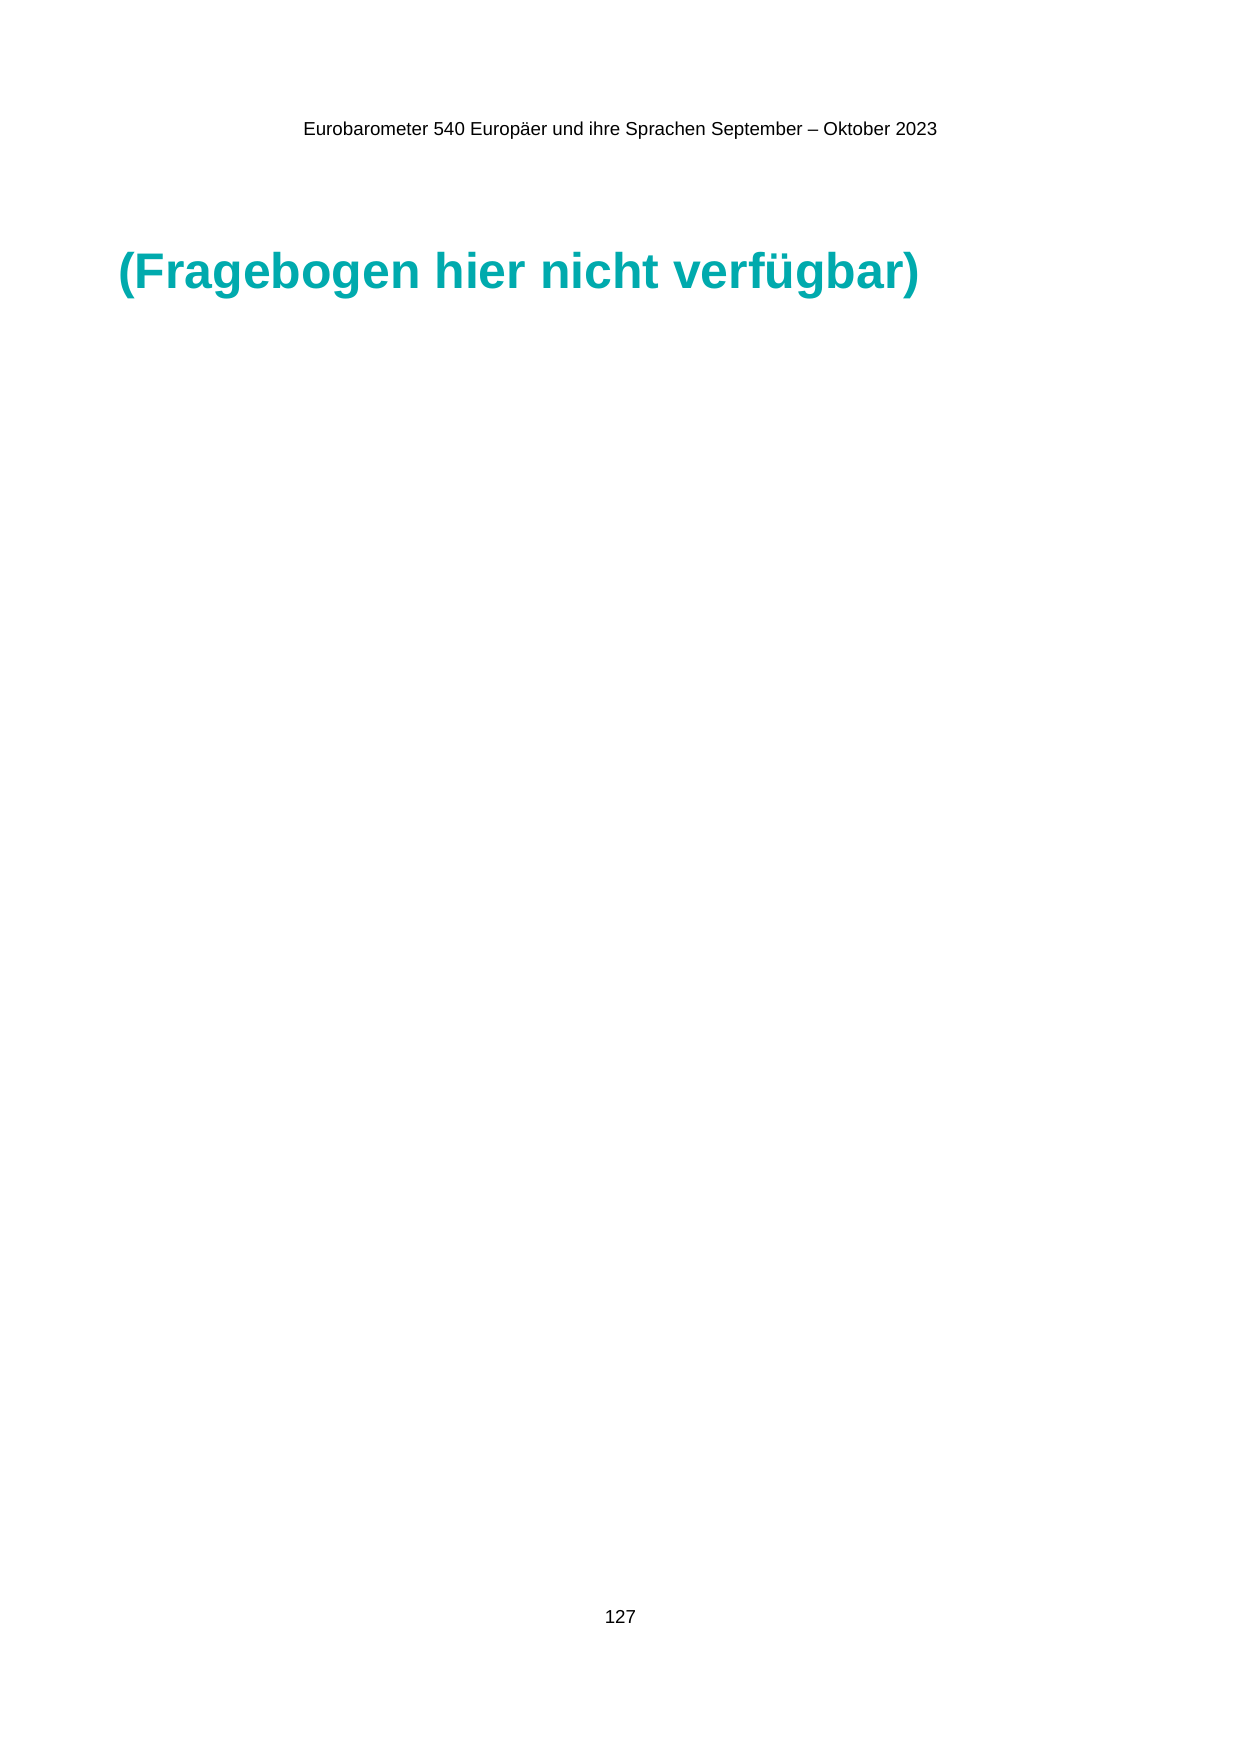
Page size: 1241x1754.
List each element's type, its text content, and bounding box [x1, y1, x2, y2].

subtitle (Fragebogen hier nicht verfügbar) [118, 241, 1122, 299]
